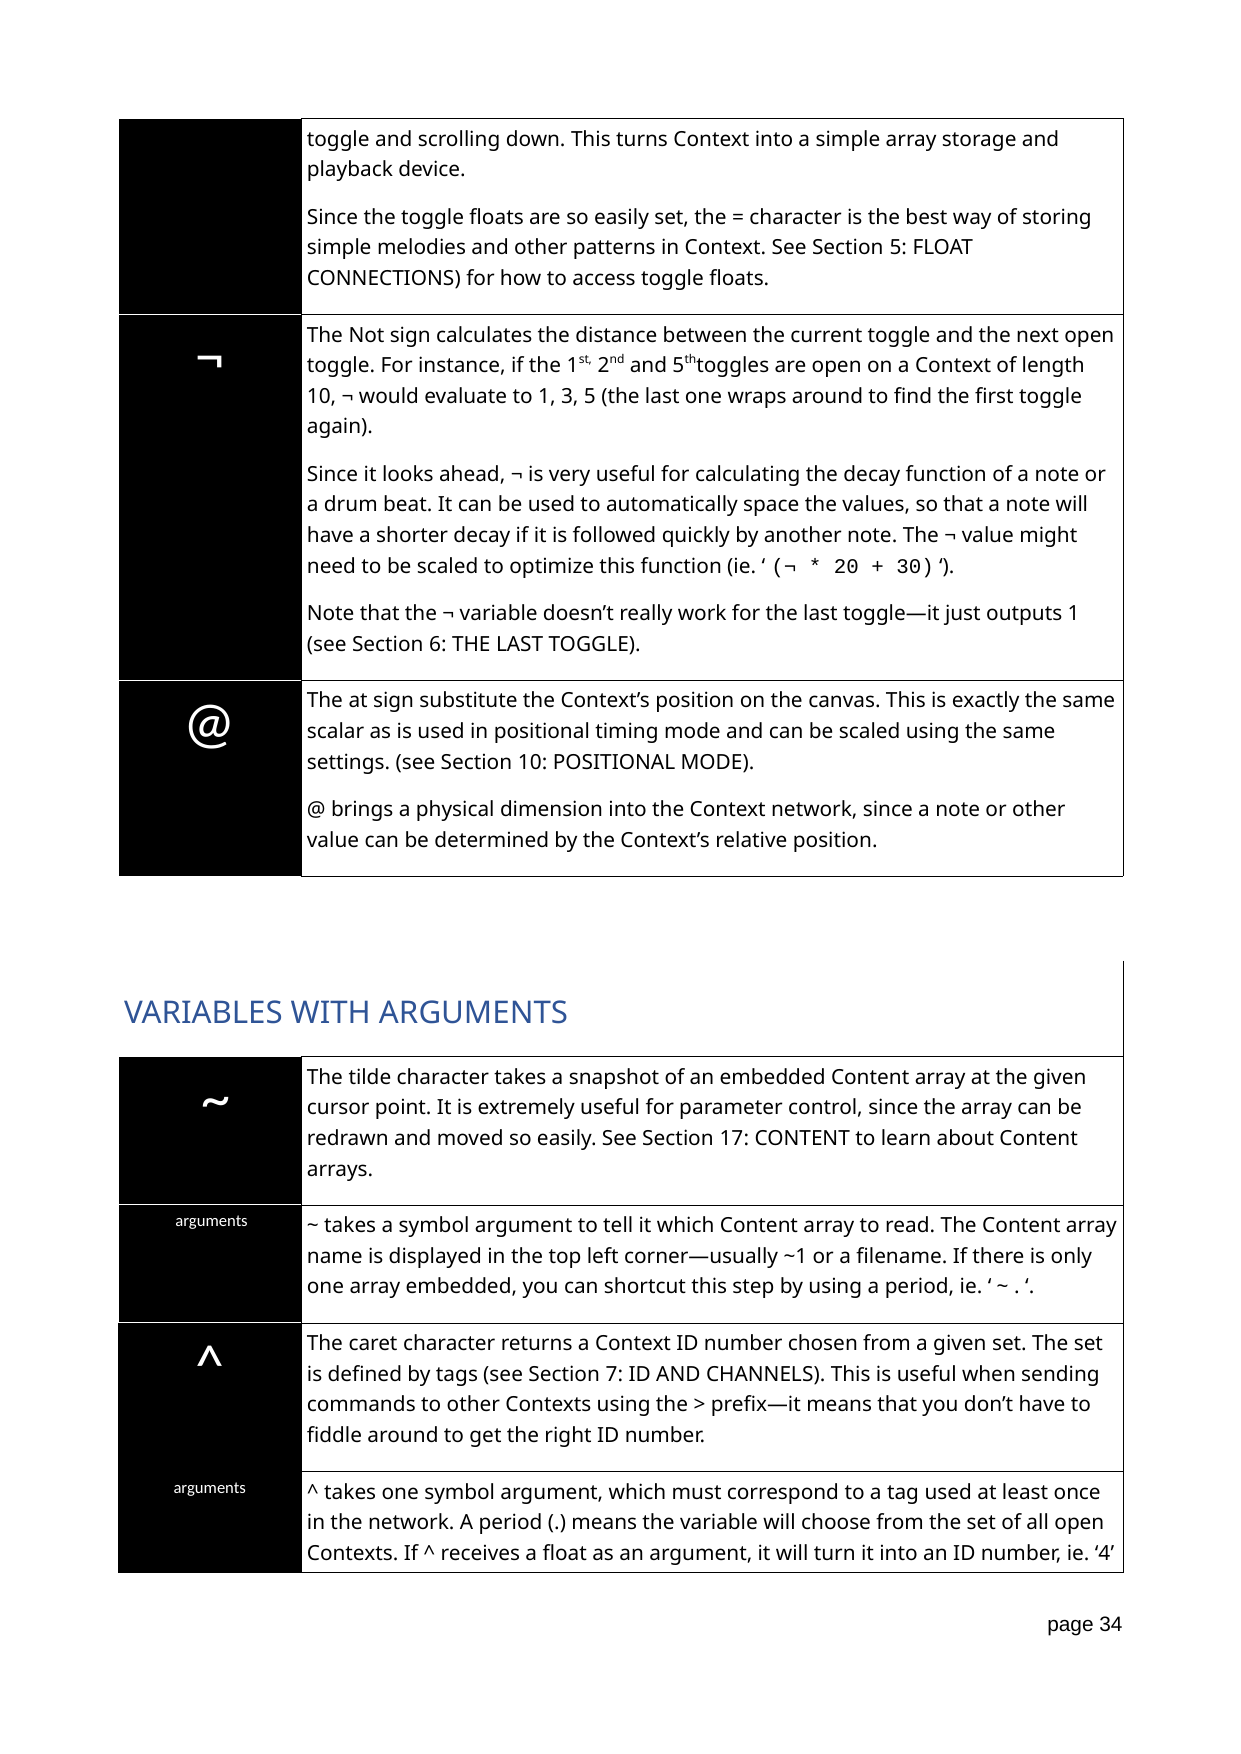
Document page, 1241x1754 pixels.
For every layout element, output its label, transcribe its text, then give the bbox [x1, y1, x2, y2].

table_cell ^ takes one symbol argument, which must correspond to a tag used at least once in the network. A period (.) means the variable will choose from the set of all open Contexts. If ^ receives a float as an argument, it will turn it into an ID number, ie. ‘4’ [302, 1472, 1123, 1572]
table_cell @ [119, 681, 301, 876]
table_cell The Not sign calculates the distance between the current toggle and the next open toggle. For instance, if the 1st, 2nd and 5thtoggles are open on a Context of length 10, ¬ would evaluate to 1, 3, 5 (the last one wraps around to find the first toggle again). Since it looks ahead, ¬ is very useful for calculating the decay function of a note or a drum beat. It can be used to automatically space the values, so that a note will have a shorter decay if it is followed quickly by another note. The ¬ value might need to be scaled to optimize this function (ie. ‘ (¬ * 20 + 30) ‘). Note that the ¬ variable doesn’t really work for the last toggle—it just outputs 1 (see Section 6: THE LAST TOGGLE). [302, 315, 1123, 680]
table_header VARIABLES WITH ARGUMENTS [118, 961, 1123, 1056]
table_cell ~ takes a symbol argument to tell it which Content array to read. The Content array name is displayed in the top left corner—usually ~1 or a filename. If there is only one array embedded, you can shortcut this step by using a period, ie. ‘ ~ . ‘. [302, 1206, 1123, 1322]
table_cell The caret character returns a Context ID number chosen from a given set. The set is defined by tags (see Section 7: ID AND CHANNELS). This is useful when sending commands to other Contexts using the > prefix—it means that you don’t have to fiddle around to get the right ID number. [302, 1324, 1123, 1471]
table_cell ¬ [119, 315, 301, 680]
table_cell The tilde character takes a snapshot of an embedded Content array at the given cursor point. It is extremely useful for parameter control, since the array can be redrawn and moved so easily. See Section 17: CONTENT to learn about Content arrays. [302, 1057, 1123, 1204]
table_cell ~ [119, 1057, 301, 1204]
table_cell toggle and scrolling down. This turns Context into a simple array storage and playback device. Since the toggle floats are so easily set, the = character is the best way of storing simple melodies and other patterns in Context. See Section 5: FLOAT CONNECTIONS) for how to access toggle floats. [302, 119, 1123, 314]
table_cell ^ [118, 1324, 301, 1471]
table_cell arguments [119, 1206, 301, 1322]
table_cell The at sign substitute the Context’s position on the canvas. This is exactly the same scalar as is used in positional timing mode and can be scaled using the same settings. (see Section 10: POSITIONAL MODE). @ brings a physical dimension into the Context network, since a note or other value can be determined by the Context’s relative position. [302, 681, 1123, 876]
table_cell arguments [118, 1472, 301, 1572]
table_cell [119, 119, 301, 314]
